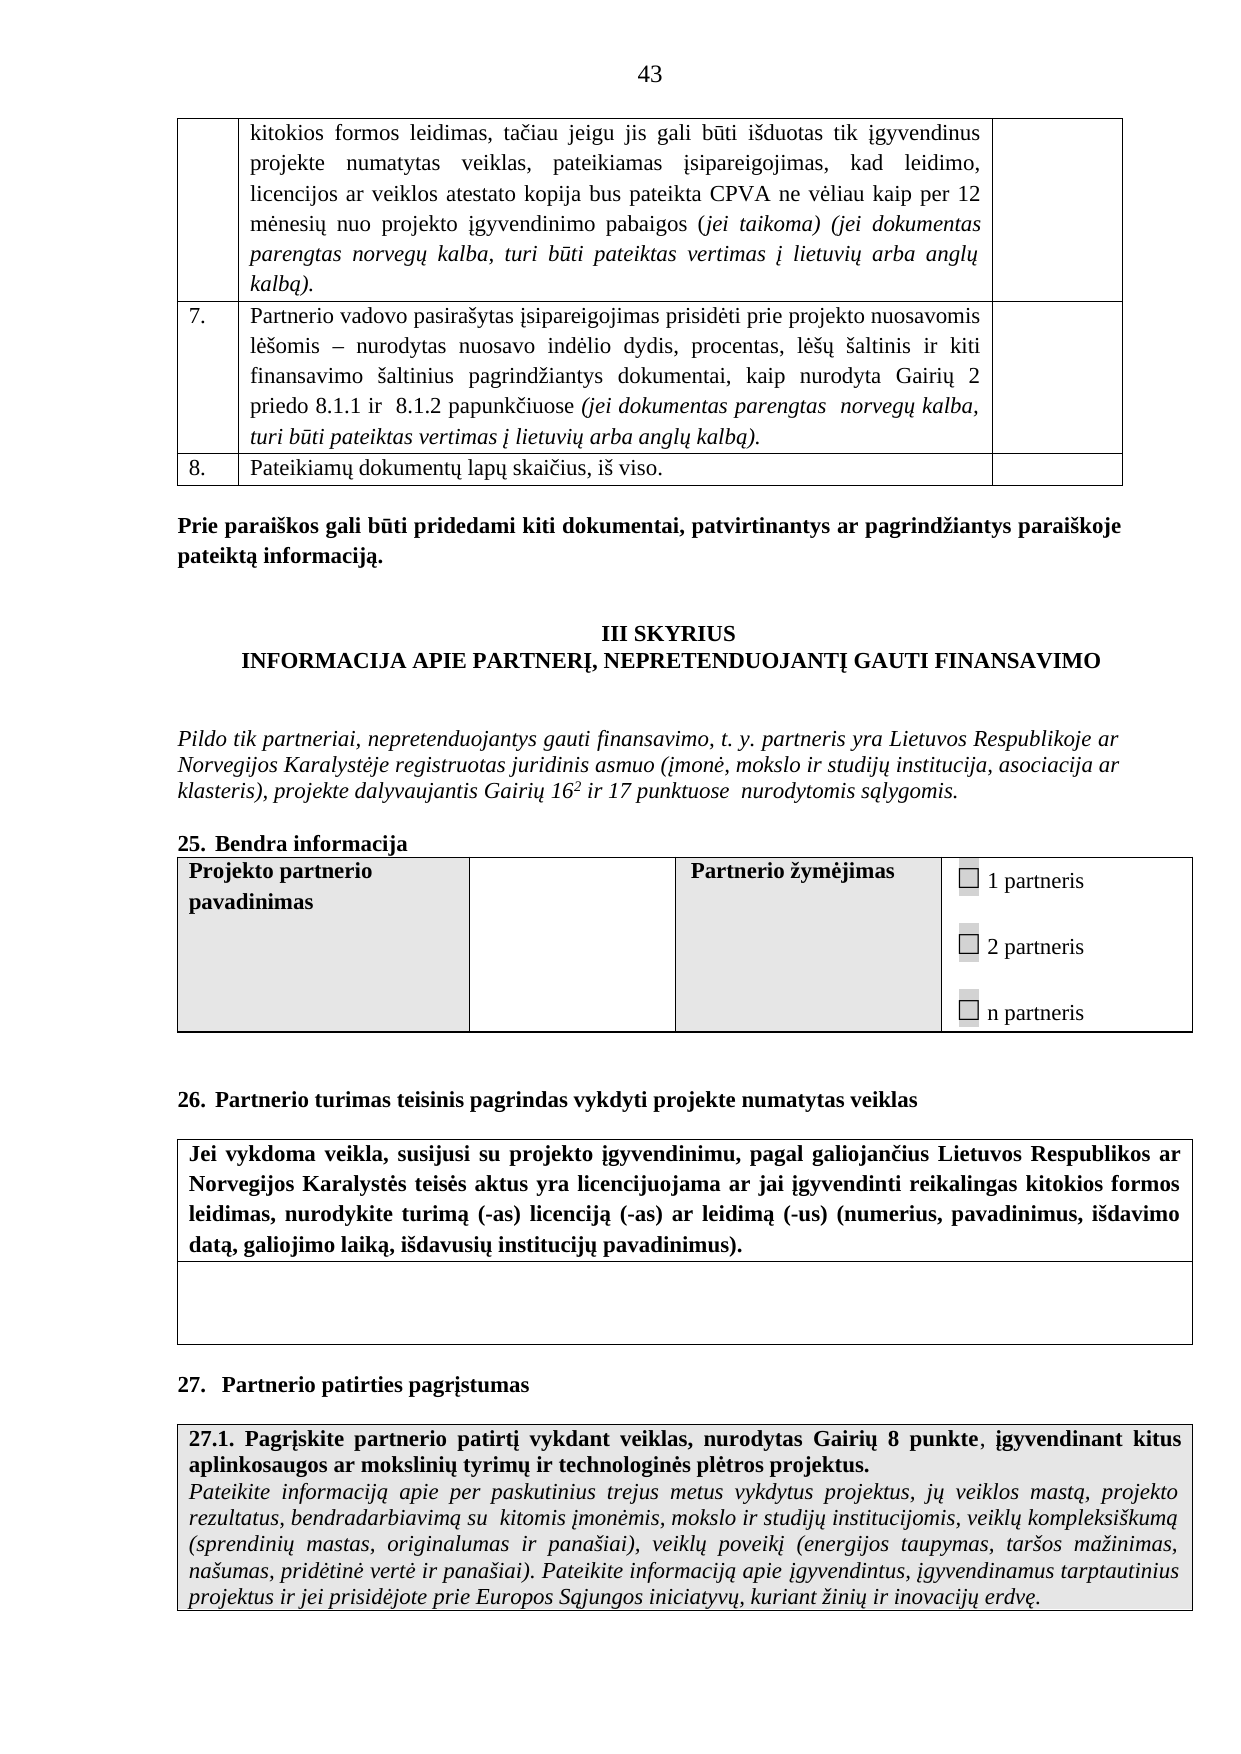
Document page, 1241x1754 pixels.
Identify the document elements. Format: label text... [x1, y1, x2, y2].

table_cell kitokios formos leidimas, tačiau jeigu jis gali būti išduotas tik įgyvendinus projekte numatytas veiklas, pateikiamas įsipareigojimas, kad leidimo, licencijos ar veiklos atestato kopija bus pateikta CPVA ne vėliau kaip per 12 mėnesių nuo projekto įgyvendinimo pabaigos (jei taikoma) (jei dokumentas parengtas norvegų kalba, turi būti pateiktas vertimas į lietuvių arba anglų kalbą). [239, 119, 992, 301]
text III SKYRIUS [215, 620, 1122, 647]
table_cell [178, 119, 238, 301]
table_cell [178, 1262, 1192, 1344]
text INFORMACIJA APIE PARTNERĮ, NEPRETENDUOJANTĮ GAUTI FINANSAVIMO [220, 647, 1122, 673]
table_header Jei vykdoma veikla, susijusi su projekto įgyvendinimu, pagal galiojančius Lietuvos Respublikos ar Norvegijos Karalystės teisės aktus yra licencijuojama ar jai įgyvendinti reikalingas kitokios formos leidimas, nurodykite turimą (-as) licenciją (-as) ar leidimą (-us) (numerius, pavadinimus, išdavimo datą, galiojimo laiką, išdavusių institucijų pavadinimus). [178, 1140, 1192, 1261]
table_header □ 1 partneris □ 2 partneris □ n partneris [942, 858, 1192, 1031]
table_header Partnerio žymėjimas [676, 858, 941, 1031]
text 25. Bendra informacija [177, 830, 1122, 857]
table_cell Partnerio vadovo pasirašytas įsipareigojimas prisidėti prie projekto nuosavomis lėšomis – nurodytas nuosavo indėlio dydis, procentas, lėšų šaltinis ir kiti finansavimo šaltinius pagrindžiantys dokumentai, kaip nurodyta Gairių 2 priedo 8.1.1 ir 8.1.2 papunkčiuose (jei dokumentas parengtas norvegų kalba, turi būti pateiktas vertimas į lietuvių arba anglų kalbą). [239, 302, 992, 453]
table_cell 8. [178, 454, 238, 484]
table_cell 7. [178, 302, 238, 453]
text Prie paraiškos gali būti pridedami kiti dokumentai, patvirtinantys ar pagrindžiantys paraiškoje pateiktą informaciją. [177, 512, 1122, 568]
text Pildo tik partneriai, nepretenduojantys gauti finansavimo, t. y. partneris yra Lietuvos Respublikoje ar Norvegijos Karalystėje registruotas juridinis asmuo (įmonė, mokslo ir studijų institucija, asociacija ar klasteris), projekte dalyvaujantis Gairių 162 ir 17 punktuose nurodytomis sąlygomis. [177, 725, 1122, 804]
table_cell [993, 454, 1122, 484]
table_cell [993, 119, 1122, 301]
table_cell [993, 302, 1122, 453]
table_cell Pateikiamų dokumentų lapų skaičius, iš viso. [239, 454, 992, 484]
table_header 27.1. Pagrįskite partnerio patirtį vykdant veiklas, nurodytas Gairių 8 punkte, įgyvendinant kitus aplinkosaugos ar mokslinių tyrimų ir technologinės plėtros projektus. Pateikite informaciją apie per paskutinius trejus metus vykdytus projektus, jų veiklos mastą, projekto rezultatus, bendradarbiavimą su kitomis įmonėmis, mokslo ir studijų institucijomis, veiklų kompleksiškumą (sprendinių mastas, originalumas ir panašiai), veiklų poveikį (energijos taupymas, taršos mažinimas, našumas, pridėtinė vertė ir panašiai). Pateikite informaciją apie įgyvendintus, įgyvendinamus tarptautinius projektus ir jei prisidėjote prie Europos Sąjungos iniciatyvų, kuriant žinių ir inovacijų erdvę. [178, 1425, 1192, 1609]
table_header Projekto partnerio pavadinimas [178, 858, 469, 1031]
text 26. Partnerio turimas teisinis pagrindas vykdyti projekte numatytas veiklas [177, 1086, 1122, 1113]
table_header [470, 858, 675, 1031]
text 27. Partnerio patirties pagrįstumas [177, 1371, 1122, 1398]
